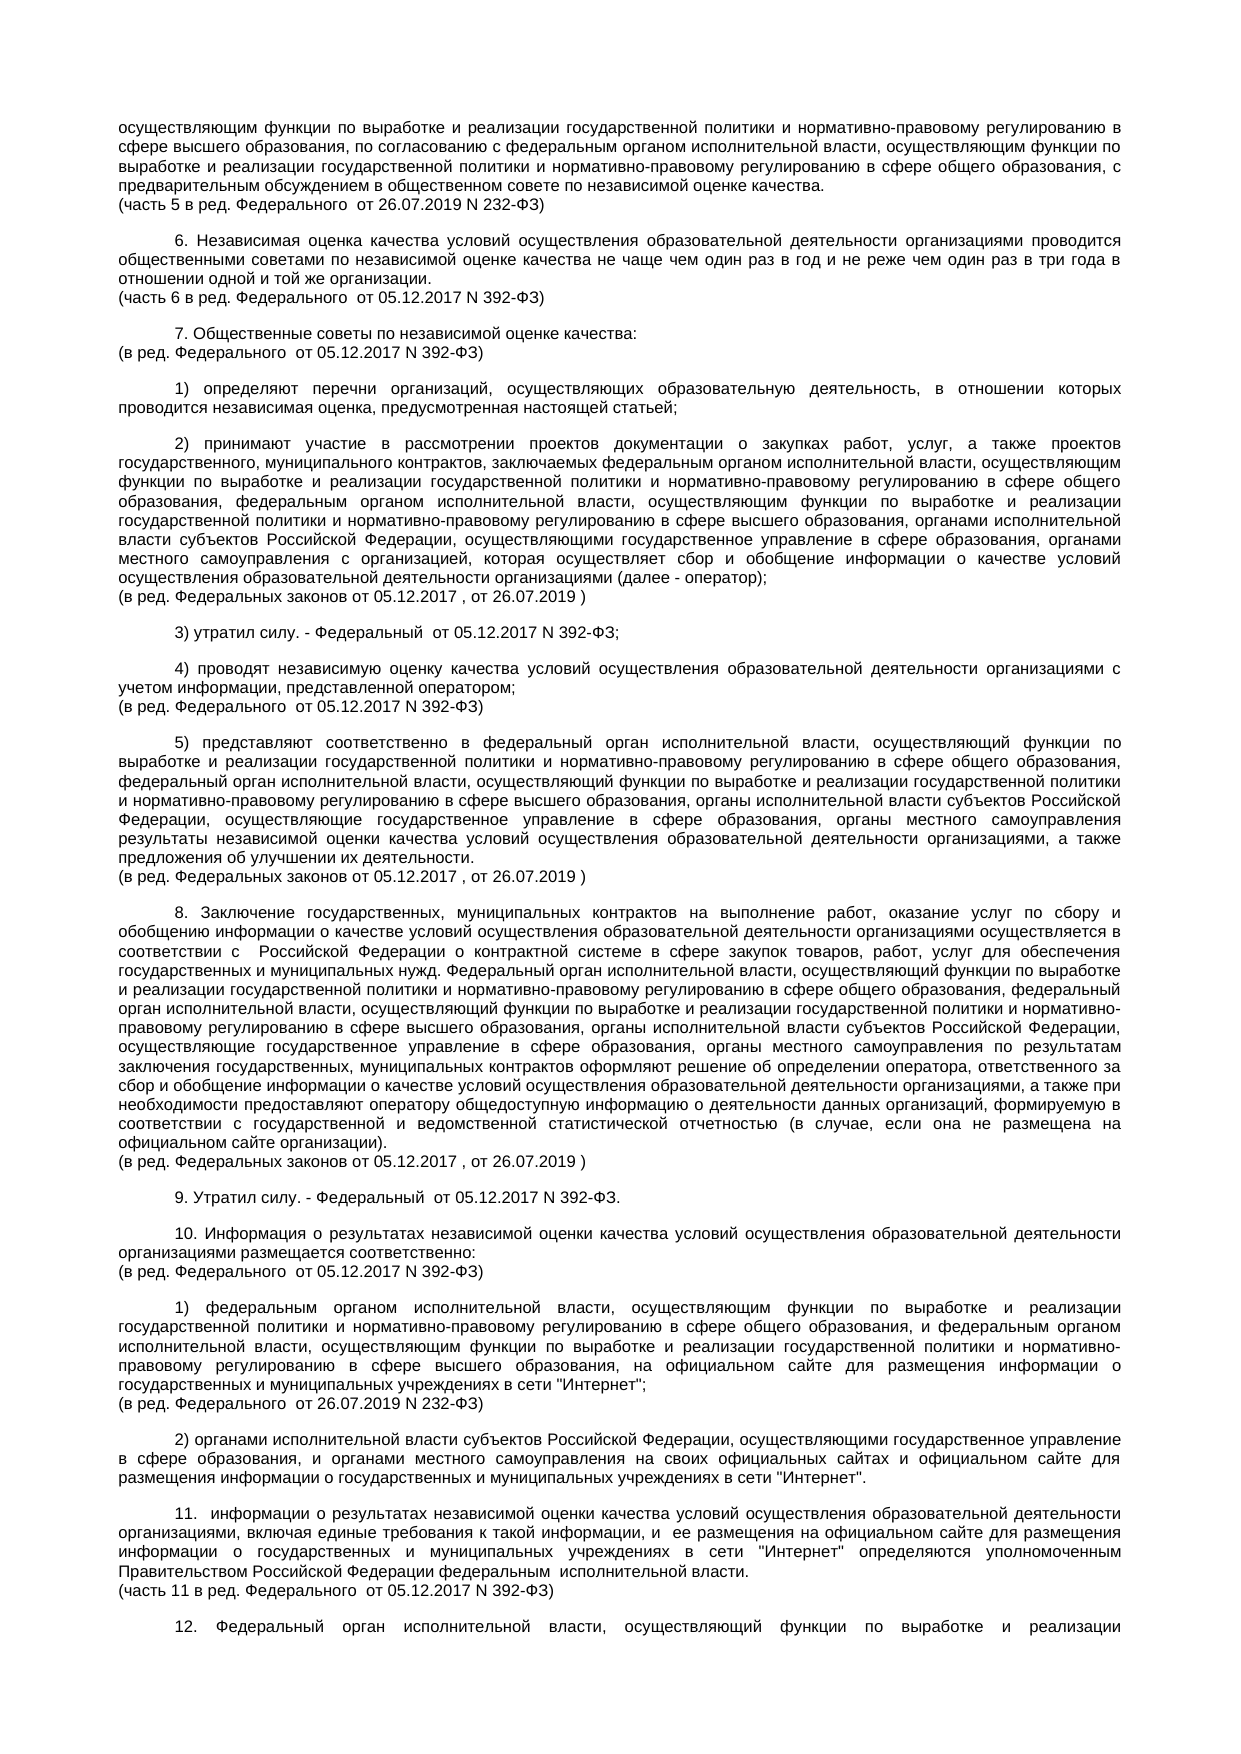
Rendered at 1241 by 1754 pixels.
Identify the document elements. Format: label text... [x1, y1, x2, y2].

text 1) федеральным органом исполнительной власти, осуществляющим функции по выработке и реализации государственной политики и нормативно-правовому регулированию в сфере общего образования, и федеральным органом исполнительной власти, осуществляющим функции по выработке и реализации государственной политики и нормативно-правовому регулированию в сфере высшего образования, на официальном сайте для размещения информации о государственных и муниципальных учреждениях в сети "Интернет"; [118, 1298, 1122, 1394]
text 11. информации о результатах независимой оценки качества условий осуществления образовательной деятельности организациями, включая единые требования к такой информации, и ее размещения на официальном сайте для размещения информации о государственных и муниципальных учреждениях в сети "Интернет" определяются уполномоченным Правительством Российской Федерации федеральным исполнительной власти. [118, 1504, 1122, 1581]
text (в ред. Федерального от 26.07.2019 N 232-ФЗ) [118, 1394, 1122, 1413]
text 12. Федеральный орган исполнительной власти, осуществляющий функции по выработке и реализации [118, 1616, 1122, 1636]
text 5) представляют соответственно в федеральный орган исполнительной власти, осуществляющий функции по выработке и реализации государственной политики и нормативно-правовому регулированию в сфере общего образования, федеральный орган исполнительной власти, осуществляющий функции по выработке и реализации государственной политики и нормативно-правовому регулированию в сфере высшего образования, органы исполнительной власти субъектов Российской Федерации, осуществляющие государственное управление в сфере образования, органы местного самоуправления результаты независимой оценки качества условий осуществления образовательной деятельности организациями, а также предложения об улучшении их деятельности. [118, 733, 1122, 867]
text 9. Утратил силу. - Федеральный от 05.12.2017 N 392-ФЗ. [118, 1188, 1122, 1207]
text 4) проводят независимую оценку качества условий осуществления образовательной деятельности организациями с учетом информации, представленной оператором; [118, 659, 1122, 697]
text (часть 11 в ред. Федерального от 05.12.2017 N 392-ФЗ) [118, 1581, 1122, 1600]
text осуществляющим функции по выработке и реализации государственной политики и нормативно-правовому регулированию в сфере высшего образования, по согласованию с федеральным органом исполнительной власти, осуществляющим функции по выработке и реализации государственной политики и нормативно-правовому регулированию в сфере общего образования, с предварительным обсуждением в общественном совете по независимой оценке качества. [118, 118, 1122, 195]
text 7. Общественные советы по независимой оценке качества: [118, 324, 1122, 343]
text (в ред. Федеральных законов от 05.12.2017 , от 26.07.2019 ) [118, 867, 1122, 886]
text (в ред. Федеральных законов от 05.12.2017 , от 26.07.2019 ) [118, 1152, 1122, 1171]
text 8. Заключение государственных, муниципальных контрактов на выполнение работ, оказание услуг по сбору и обобщению информации о качестве условий осуществления образовательной деятельности организациями осуществляется в соответствии с Российской Федерации о контрактной системе в сфере закупок товаров, работ, услуг для обеспечения государственных и муниципальных нужд. Федеральный орган исполнительной власти, осуществляющий функции по выработке и реализации государственной политики и нормативно-правовому регулированию в сфере общего образования, федеральный орган исполнительной власти, осуществляющий функции по выработке и реализации государственной политики и нормативно-правовому регулированию в сфере высшего образования, органы исполнительной власти субъектов Российской Федерации, осуществляющие государственное управление в сфере образования, органы местного самоуправления по результатам заключения государственных, муниципальных контрактов оформляют решение об определении оператора, ответственного за сбор и обобщение информации о качестве условий осуществления образовательной деятельности организациями, а также при необходимости предоставляют оператору общедоступную информацию о деятельности данных организаций, формируемую в соответствии с государственной и ведомственной статистической отчетностью (в случае, если она не размещена на официальном сайте организации). [118, 903, 1122, 1152]
text 10. Информация о результатах независимой оценки качества условий осуществления образовательной деятельности организациями размещается соответственно: [118, 1224, 1122, 1262]
text 3) утратил силу. - Федеральный от 05.12.2017 N 392-ФЗ; [118, 623, 1122, 642]
text 2) органами исполнительной власти субъектов Российской Федерации, осуществляющими государственное управление в сфере образования, и органами местного самоуправления на своих официальных сайтах и официальном сайте для размещения информации о государственных и муниципальных учреждениях в сети "Интернет". [118, 1430, 1122, 1487]
text (в ред. Федеральных законов от 05.12.2017 , от 26.07.2019 ) [118, 587, 1122, 606]
text (в ред. Федерального от 05.12.2017 N 392-ФЗ) [118, 1262, 1122, 1281]
text (часть 6 в ред. Федерального от 05.12.2017 N 392-ФЗ) [118, 288, 1122, 307]
text (часть 5 в ред. Федерального от 26.07.2019 N 232-ФЗ) [118, 195, 1122, 214]
text 6. Независимая оценка качества условий осуществления образовательной деятельности организациями проводится общественными советами по независимой оценке качества не чаще чем один раз в год и не реже чем один раз в три года в отношении одной и той же организации. [118, 231, 1122, 288]
text (в ред. Федерального от 05.12.2017 N 392-ФЗ) [118, 343, 1122, 362]
text 2) принимают участие в рассмотрении проектов документации о закупках работ, услуг, а также проектов государственного, муниципального контрактов, заключаемых федеральным органом исполнительной власти, осуществляющим функции по выработке и реализации государственной политики и нормативно-правовому регулированию в сфере общего образования, федеральным органом исполнительной власти, осуществляющим функции по выработке и реализации государственной политики и нормативно-правовому регулированию в сфере высшего образования, органами исполнительной власти субъектов Российской Федерации, осуществляющими государственное управление в сфере образования, органами местного самоуправления с организацией, которая осуществляет сбор и обобщение информации о качестве условий осуществления образовательной деятельности организациями (далее - оператор); [118, 434, 1122, 587]
text (в ред. Федерального от 05.12.2017 N 392-ФЗ) [118, 697, 1122, 716]
text 1) определяют перечни организаций, осуществляющих образовательную деятельность, в отношении которых проводится независимая оценка, предусмотренная настоящей статьей; [118, 379, 1122, 417]
